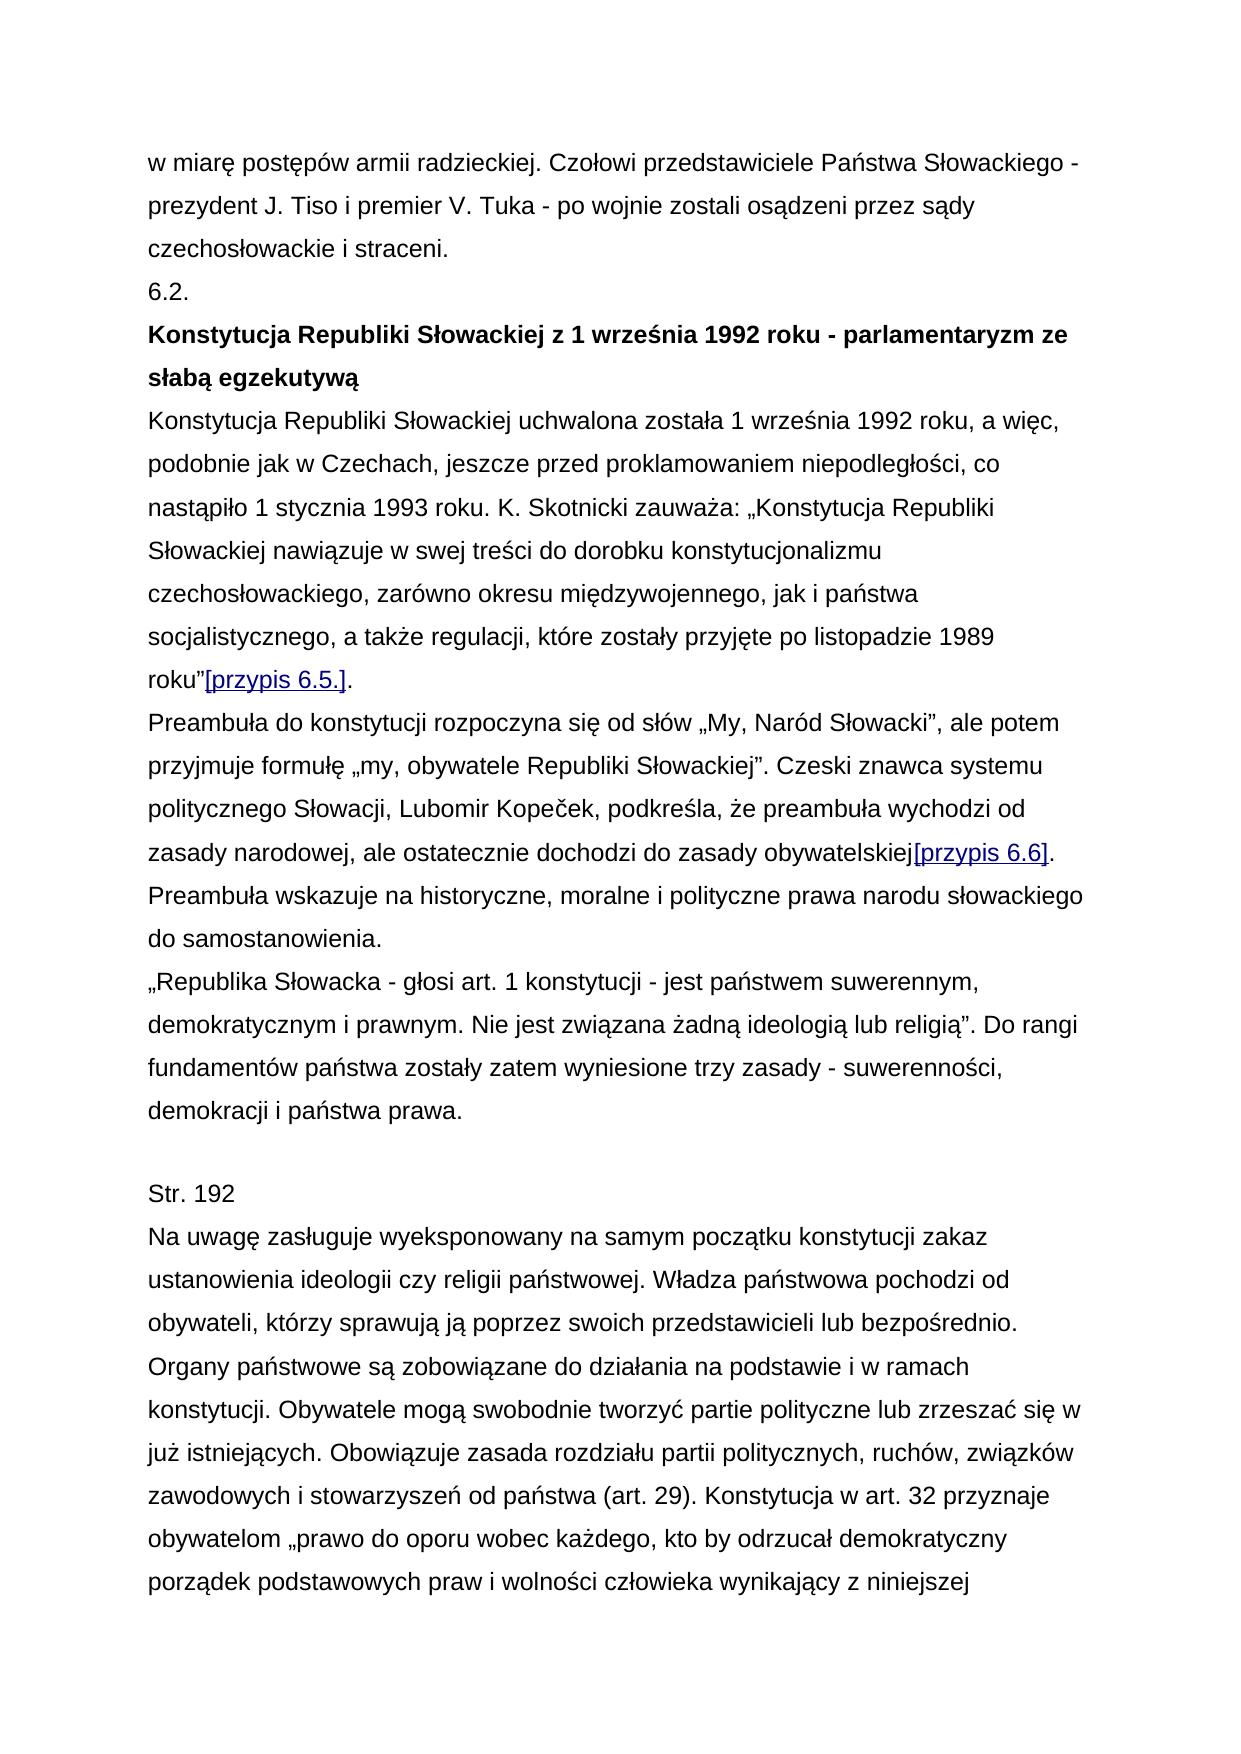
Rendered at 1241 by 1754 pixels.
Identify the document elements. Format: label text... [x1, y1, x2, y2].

text w miarę postępów armii radzieckiej. Czołowi przedstawiciele Państwa Słowackiego - prezydent J. Tiso i premier V. Tuka - po wojnie zostali osądzeni przez sądy czechosłowackie i straceni. [148, 148, 1093, 263]
text Preambuła do konstytucji rozpoczyna się od słów „My, Naród Słowacki”, ale potem przyjmuje formułę „my, obywatele Republiki Słowackiej”. Czeski znawca systemu politycznego Słowacji, Lubomir Kopeček, podkreśla, że preambuła wychodzi od zasady narodowej, ale ostatecznie dochodzi do zasady obywatelskiej[przypis 6.6]. Preambuła wskazuje na historyczne, moralne i polityczne prawa narodu słowackiego do samostanowienia. [148, 708, 1093, 953]
text „Republika Słowacka - głosi art. 1 konstytucji - jest państwem suwerennym, demokratycznym i prawnym. Nie jest związana żadną ideologią lub religią”. Do rangi fundamentów państwa zostały zatem wyniesione trzy zasady - suwerenności, demokracji i państwa prawa. [148, 967, 1093, 1125]
text Konstytucja Republiki Słowackiej uchwalona została 1 września 1992 roku, a więc, podobnie jak w Czechach, jeszcze przed proklamowaniem niepodległości, co nastąpiło 1 stycznia 1993 roku. K. Skotnicki zauważa: „Konstytucja Republiki Słowackiej nawiązuje w swej treści do dorobku konstytucjonalizmu czechosłowackiego, zarówno okresu międzywojennego, jak i państwa socjalistycznego, a także regulacji, które zostały przyjęte po listopadzie 1989 roku”[przypis 6.5.]. [148, 406, 1093, 694]
text 6.2. [148, 277, 1093, 306]
text Na uwagę zasługuje wyeksponowany na samym początku konstytucji zakaz ustanowienia ideologii czy religii państwowej. Władza państwowa pochodzi od obywateli, którzy sprawują ją poprzez swoich przedstawicieli lub bezpośrednio. Organy państwowe są zobowiązane do działania na podstawie i w ramach konstytucji. Obywatele mogą swobodnie tworzyć partie polityczne lub zrzeszać się w już istniejących. Obowiązuje zasada rozdziału partii politycznych, ruchów, związków zawodowych i stowarzyszeń od państwa (art. 29). Konstytucja w art. 32 przyznaje obywatelom „prawo do oporu wobec każdego, kto by odrzucał demokratyczny porządek podstawowych praw i wolności człowieka wynikający z niniejszej [148, 1222, 1093, 1596]
text Str. 192 [148, 1179, 1093, 1208]
subtitle Konstytucja Republiki Słowackiej z 1 września 1992 roku - parlamentaryzm ze słabą egzekutywą [148, 320, 1093, 392]
